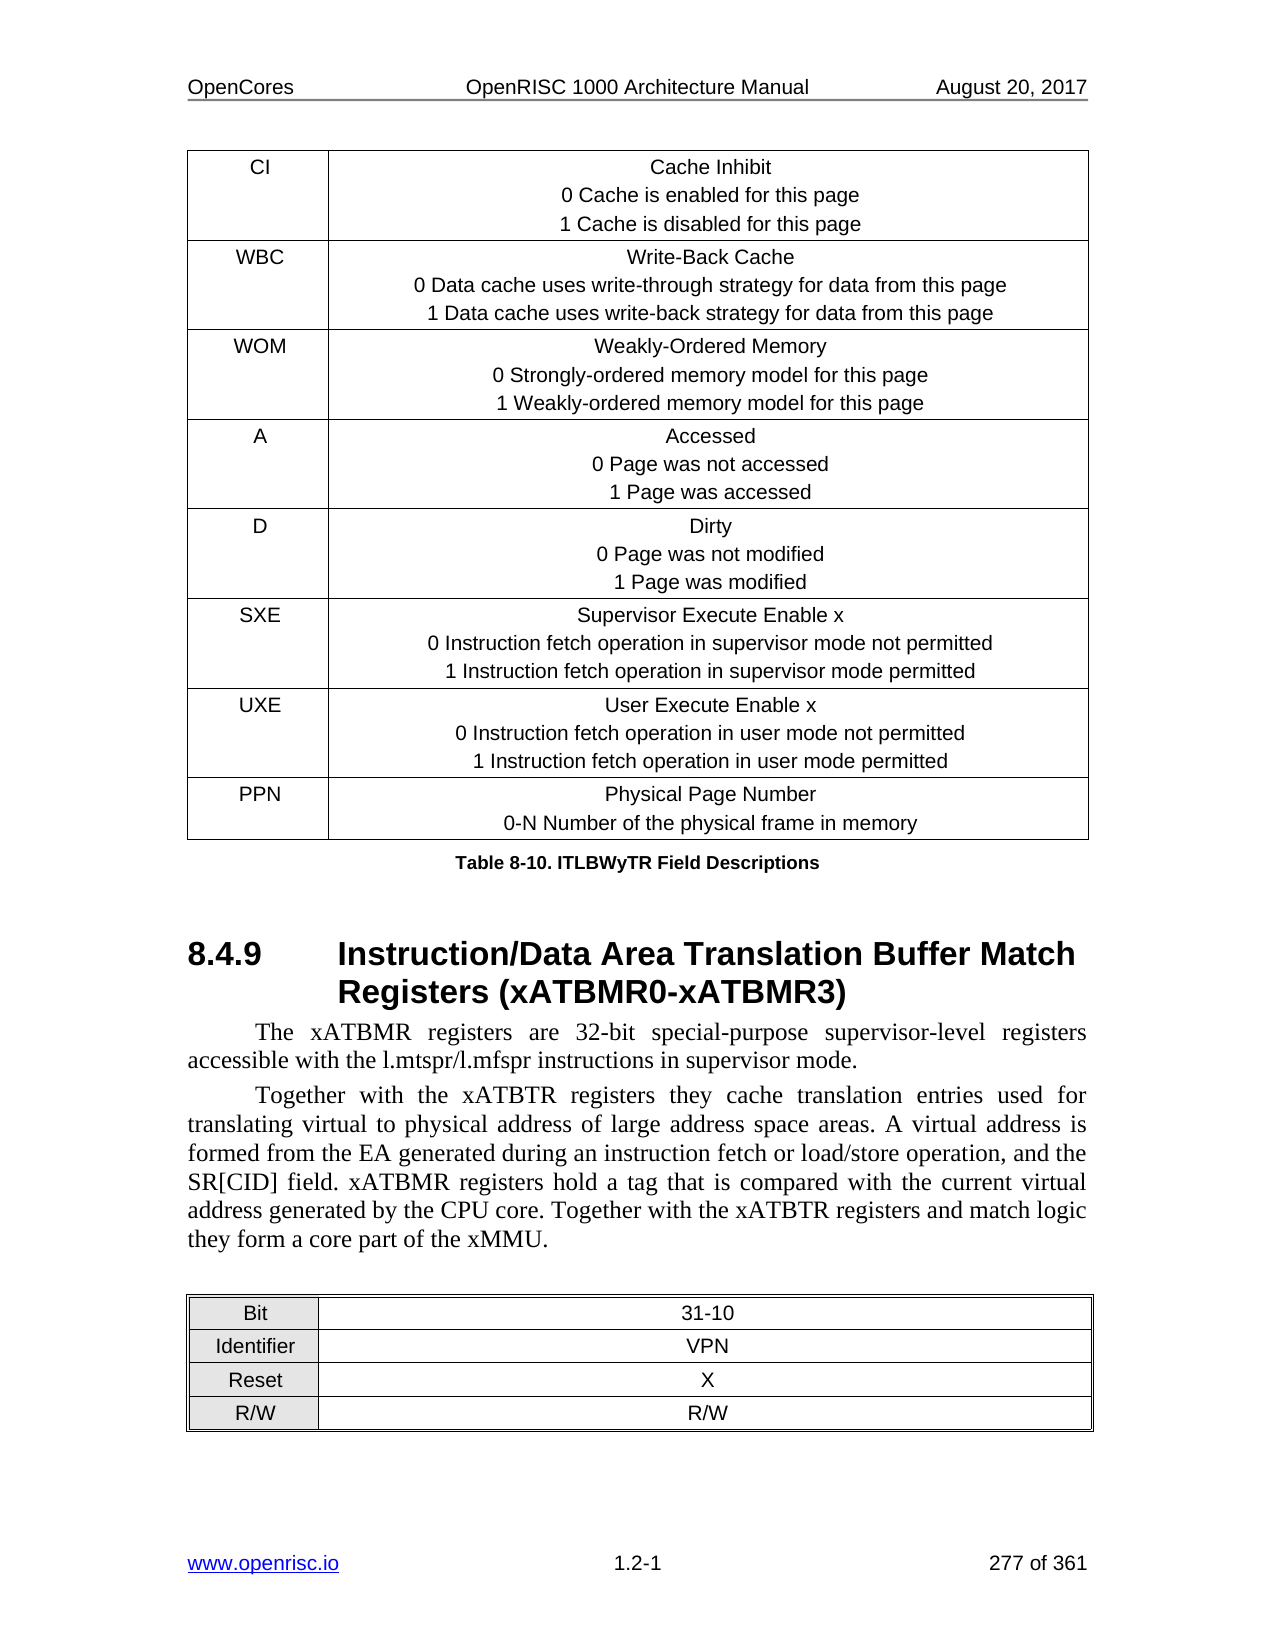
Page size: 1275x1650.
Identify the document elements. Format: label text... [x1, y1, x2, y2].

table_cell X [319, 1363, 1091, 1396]
table_cell UXE [188, 689, 328, 777]
text The xATBMR registers are 32-bit special-purpose supervisor-level registers accessible with the l.mtspr/l.mfspr instructions in supervisor mode. [187, 1017, 1087, 1074]
text Together with the xATBTR registers they cache translation entries used for translating virtual to physical address of large address space areas. A virtual address is formed from the EA generated during an instruction fetch or load/store operation, and the SR[CID] field. xATBMR registers hold a tag that is compared with the current virtual address generated by the CPU core. Together with the xATBTR registers and match logic they form a core part of the xMMU. [187, 1081, 1087, 1253]
table_cell Physical Page Number 0-N Number of the physical frame in memory [329, 778, 1088, 838]
table_cell Supervisor Execute Enable x 0 Instruction fetch operation in supervisor mode not permitted 1 Instruction fetch operation in supervisor mode permitted [329, 599, 1088, 687]
table_cell A [188, 420, 328, 508]
table_cell R/W [319, 1397, 1091, 1429]
table_cell WOM [188, 330, 328, 419]
table_cell PPN [188, 778, 328, 838]
text Table 8-10. ITLBWyTR Field Descriptions [187, 852, 1087, 874]
table_cell D [188, 509, 328, 598]
subtitle Instruction/Data Area Translation Buffer Match Registers (xATBMR0-xATBMR3) [187, 934, 1087, 1011]
table_cell VPN [319, 1330, 1091, 1362]
table_cell SXE [188, 599, 328, 687]
table_cell Accessed 0 Page was not accessed 1 Page was accessed [329, 420, 1088, 508]
table_cell Reset [190, 1363, 318, 1396]
table_cell User Execute Enable x 0 Instruction fetch operation in user mode not permitted 1 Instruction fetch operation in user mode permitted [329, 689, 1088, 777]
table_cell WBC [188, 241, 328, 329]
table_cell CI [188, 151, 328, 239]
table_cell Weakly-Ordered Memory 0 Strongly-ordered memory model for this page 1 Weakly-ordered memory model for this page [329, 330, 1088, 419]
table_header Bit [190, 1298, 318, 1329]
table_cell R/W [190, 1397, 318, 1429]
table_cell Write-Back Cache 0 Data cache uses write-through strategy for data from this page 1 Data cache uses write-back strategy for data from this page [329, 241, 1088, 329]
table_cell Dirty 0 Page was not modified 1 Page was modified [329, 509, 1088, 598]
table_header 31-10 [319, 1298, 1091, 1329]
table_cell Cache Inhibit 0 Cache is enabled for this page 1 Cache is disabled for this page [329, 151, 1088, 239]
table_cell Identifier [190, 1330, 318, 1362]
